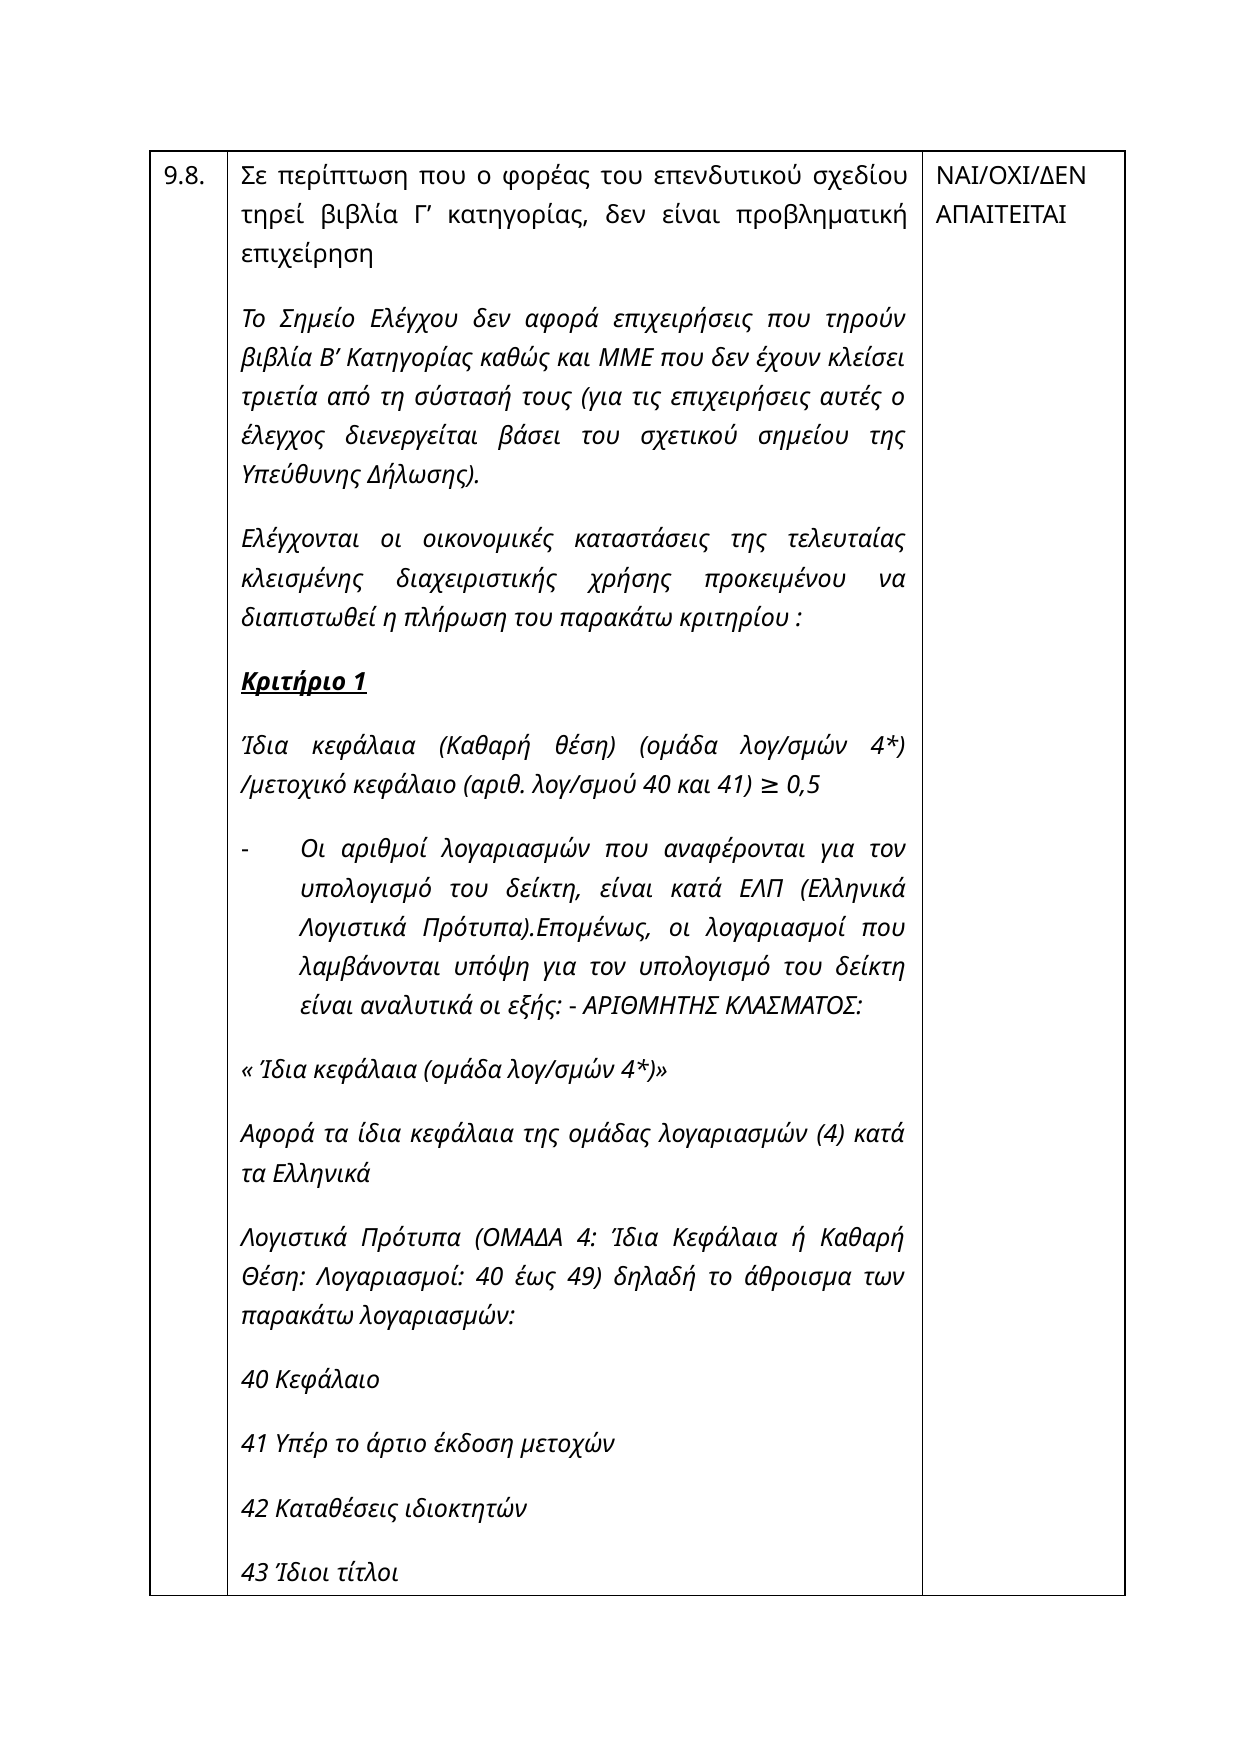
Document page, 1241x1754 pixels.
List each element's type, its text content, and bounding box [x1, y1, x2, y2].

table_header 9.8. [151, 152, 227, 1595]
table_header Σε περίπτωση που ο φορέας του επενδυτικού σχεδίου τηρεί βιβλία Γ’ κατηγορίας, δεν είναι προβληματική επιχείρηση Το Σημείο Ελέγχου δεν αφορά επιχειρήσεις που τηρούν βιβλία Β’ Κατηγορίας καθώς και ΜΜΕ που δεν έχουν κλείσει τριετία από τη σύστασή τους (για τις επιχειρήσεις αυτές ο έλεγχος διενεργείται βάσει του σχετικού σημείου της Υπεύθυνης Δήλωσης). Ελέγχονται οι οικονομικές καταστάσεις της τελευταίας κλεισμένης διαχειριστικής χρήσης προκειμένου να διαπιστωθεί η πλήρωση του παρακάτω κριτηρίου : Κριτήριο 1 Ίδια κεφάλαια (Καθαρή θέση) (ομάδα λογ/σμών 4*) /μετοχικό κεφάλαιο (αριθ. λογ/σμού 40 και 41) ≥ 0,5 - Οι αριθμοί λογαριασμών που αναφέρονται για τον υπολογισμό του δείκτη, είναι κατά ΕΛΠ (Ελληνικά Λογιστικά Πρότυπα).Επομένως, οι λογαριασμοί που λαμβάνονται υπόψη για τον υπολογισμό του δείκτη είναι αναλυτικά οι εξής: - ΑΡΙΘΜΗΤΗΣ ΚΛΑΣΜΑΤΟΣ: « Ίδια κεφάλαια (ομάδα λογ/σμών 4*)» Αφορά τα ίδια κεφάλαια της ομάδας λογαριασμών (4) κατά τα Ελληνικά Λογιστικά Πρότυπα (ΟΜΑΔΑ 4: Ίδια Κεφάλαια ή Καθαρή Θέση: Λογαριασμοί: 40 έως 49) δηλαδή το άθροισμα των παρακάτω λογαριασμών: 40 Κεφάλαιο 41 Υπέρ το άρτιο έκδοση μετοχών 42 Καταθέσεις ιδιοκτητών 43 Ίδιοι τίτλοι [228, 152, 922, 1595]
table_header ΝΑΙ/ΟΧΙ/ΔΕΝ ΑΠΑΙΤΕΙΤΑΙ [923, 152, 1124, 1595]
